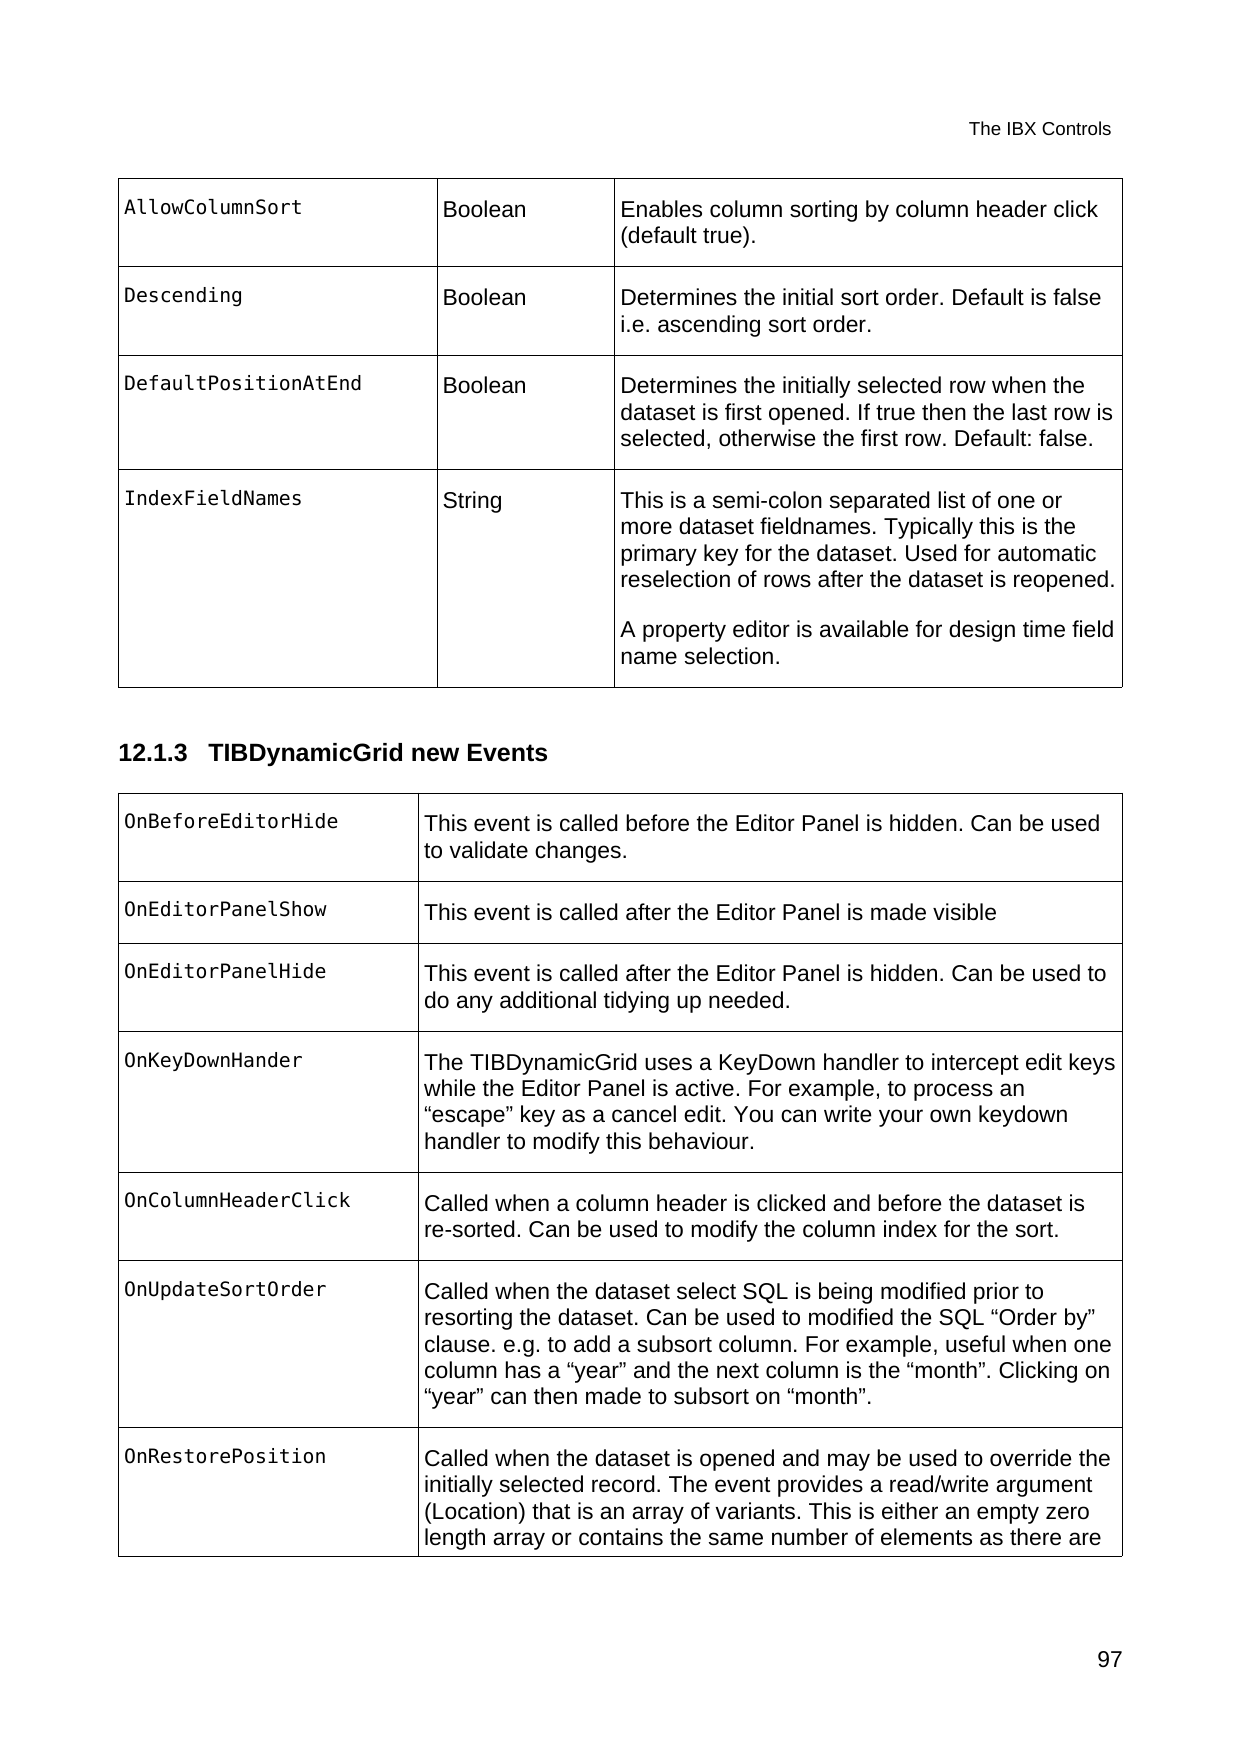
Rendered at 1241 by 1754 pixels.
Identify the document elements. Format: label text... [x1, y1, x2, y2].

table_cell OnColumnHeaderClick [119, 1173, 418, 1260]
table_cell String [438, 470, 614, 687]
table_cell Called when a column header is clicked and before the dataset is re-sorted. Can be used to modify the column index for the sort. [419, 1173, 1122, 1260]
table_header This event is called before the Editor Panel is hidden. Can be used to validate changes. [419, 794, 1122, 881]
table_header OnBeforeEditorHide [119, 794, 418, 881]
table_cell Determines the initially selected row when the dataset is first opened. If true then the last row is selected, otherwise the first row. Default: false. [615, 356, 1122, 469]
table_cell Boolean [438, 179, 614, 266]
table_cell This event is called after the Editor Panel is made visible [419, 882, 1122, 943]
table_cell This event is called after the Editor Panel is hidden. Can be used to do any additional tidying up needed. [419, 944, 1122, 1031]
table_cell OnEditorPanelHide [119, 944, 418, 1031]
table_cell Called when the dataset select SQL is being modified prior to resorting the dataset. Can be used to modified the SQL “Order by” clause. e.g. to add a subsort column. For example, useful when one column has a “year” and the next column is the “month”. Clicking on “year” can then made to subsort on “month”. [419, 1261, 1122, 1427]
table_cell OnUpdateSortOrder [119, 1261, 418, 1427]
table_cell Boolean [438, 356, 614, 469]
table_cell Enables column sorting by column header click (default true). [615, 179, 1122, 266]
table_cell DefaultPositionAtEnd [119, 356, 437, 469]
table_cell Called when the dataset is opened and may be used to override the initially selected record. The event provides a read/write argument (Location) that is an array of variants. This is either an empty zero length array or contains the same number of elements as there are [419, 1428, 1122, 1556]
table_cell This is a semi-colon separated list of one or more dataset fieldnames. Typically this is the primary key for the dataset. Used for automatic reselection of rows after the dataset is reopened. A property editor is available for design time field name selection. [615, 470, 1122, 687]
table_cell IndexFieldNames [119, 470, 437, 687]
table_cell OnKeyDownHander [119, 1032, 418, 1172]
table_cell OnRestorePosition [119, 1428, 418, 1556]
subtitle TIBDynamicGrid new Events [118, 738, 1122, 767]
table_cell Determines the initial sort order. Default is false i.e. ascending sort order. [615, 267, 1122, 354]
table_cell Boolean [438, 267, 614, 354]
table_cell OnEditorPanelShow [119, 882, 418, 943]
table_cell Descending [119, 267, 437, 354]
table_cell The TIBDynamicGrid uses a KeyDown handler to intercept edit keys while the Editor Panel is active. For example, to process an “escape” key as a cancel edit. You can write your own keydown handler to modify this behaviour. [419, 1032, 1122, 1172]
table_cell AllowColumnSort [119, 179, 437, 266]
